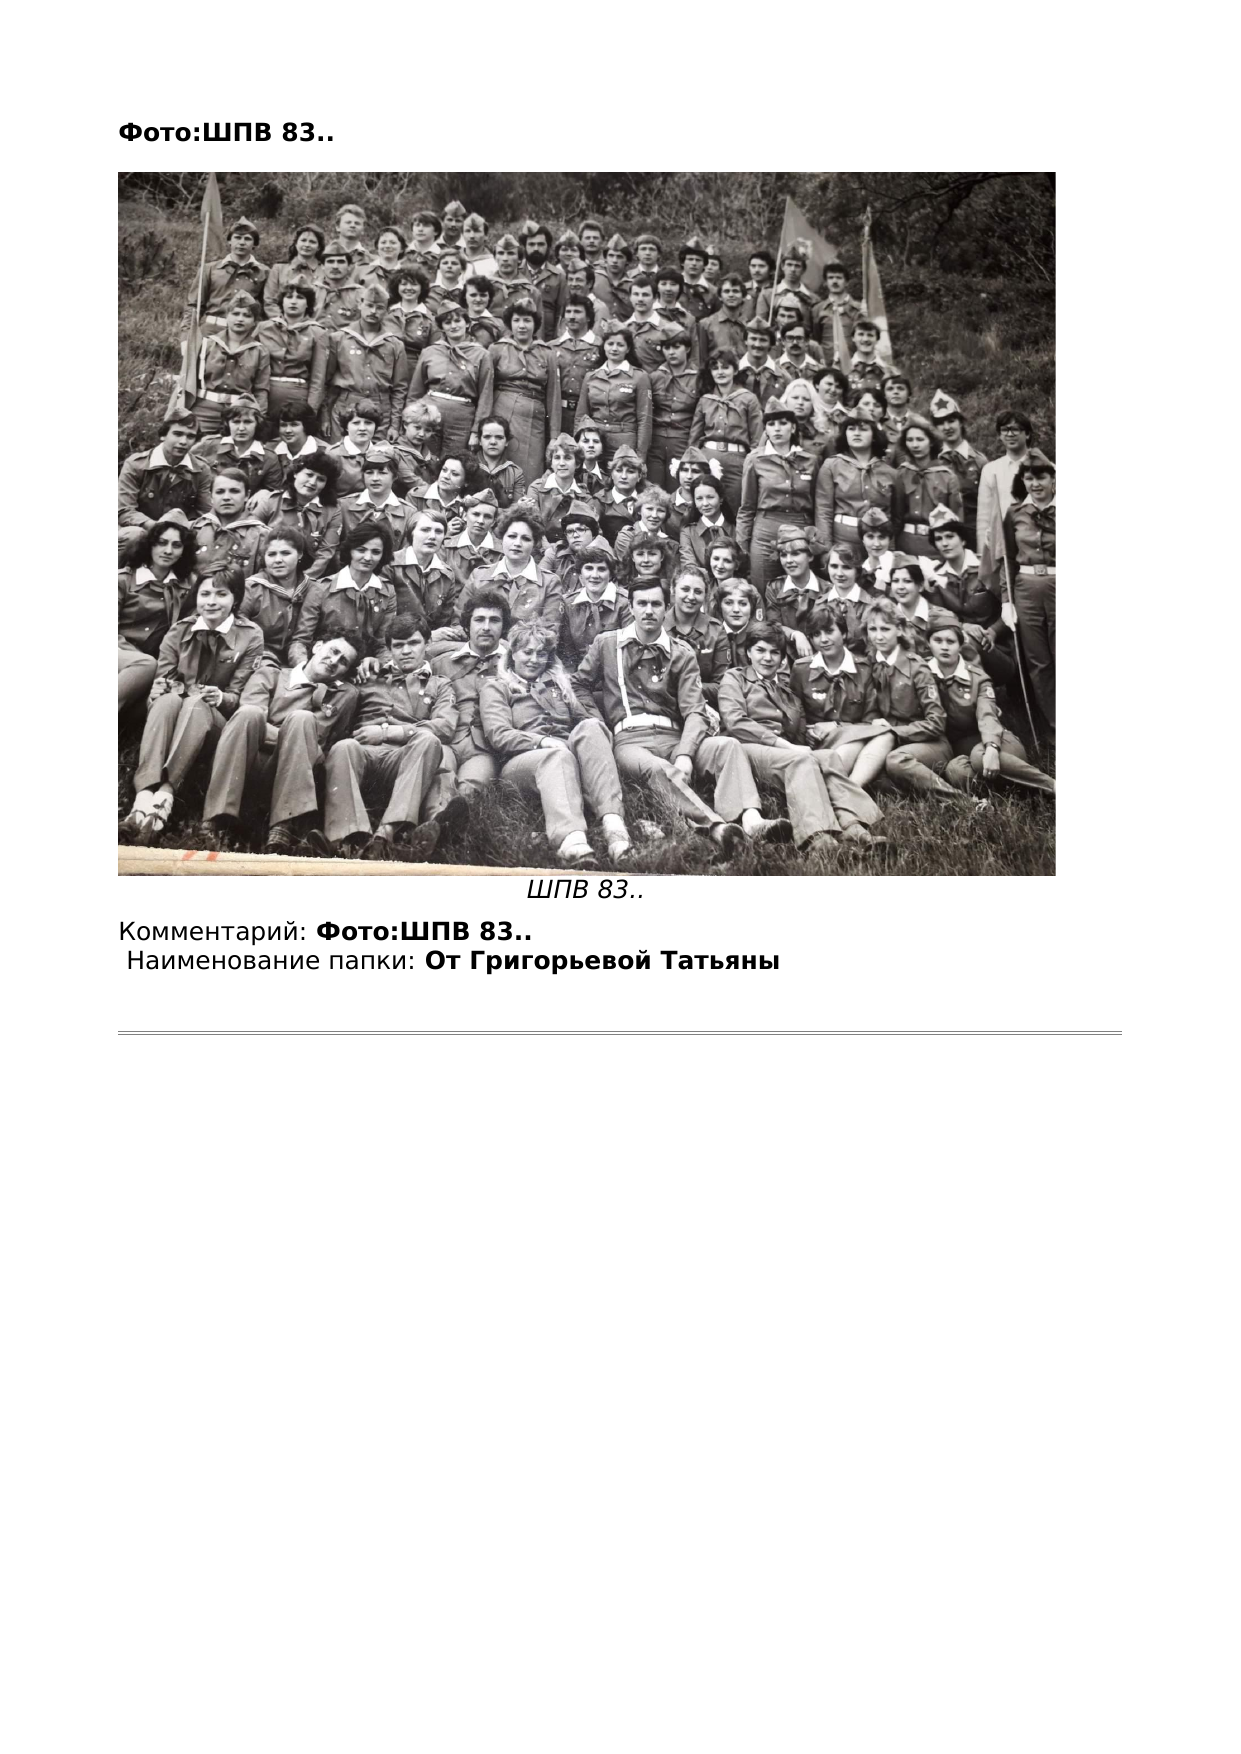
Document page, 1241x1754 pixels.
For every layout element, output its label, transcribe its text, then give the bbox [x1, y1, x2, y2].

text ШПВ 83.. [118, 876, 1056, 904]
subtitle Фото:ШПВ 83.. [118, 118, 1122, 147]
picture [118, 172, 1056, 876]
text Комментарий: Фото:ШПВ 83.. Наименование папки: От Григорьевой Татьяны [118, 917, 1122, 1004]
